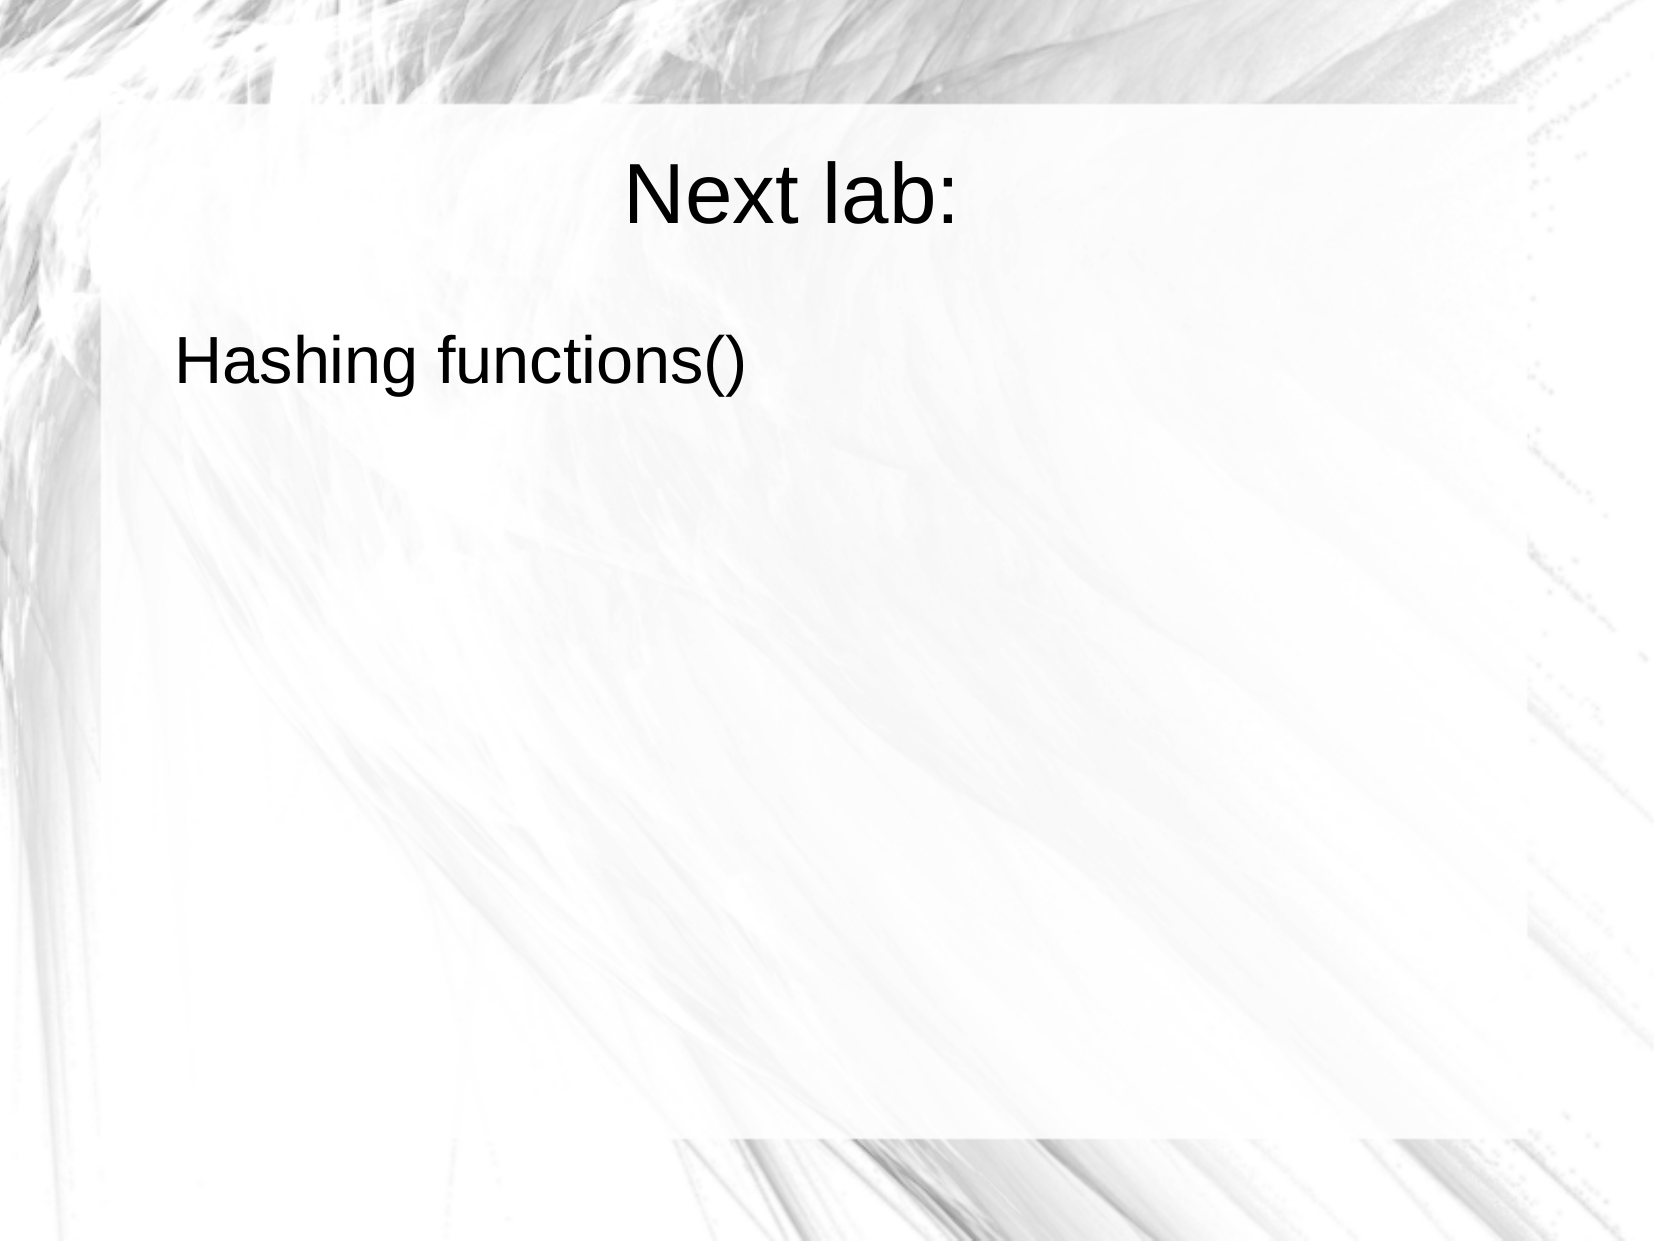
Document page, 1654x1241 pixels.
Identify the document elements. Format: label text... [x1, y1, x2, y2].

title Next lab: [118, 112, 1505, 279]
picture [0, 0, 1654, 1241]
list Hashing functions() [118, 319, 1569, 1044]
